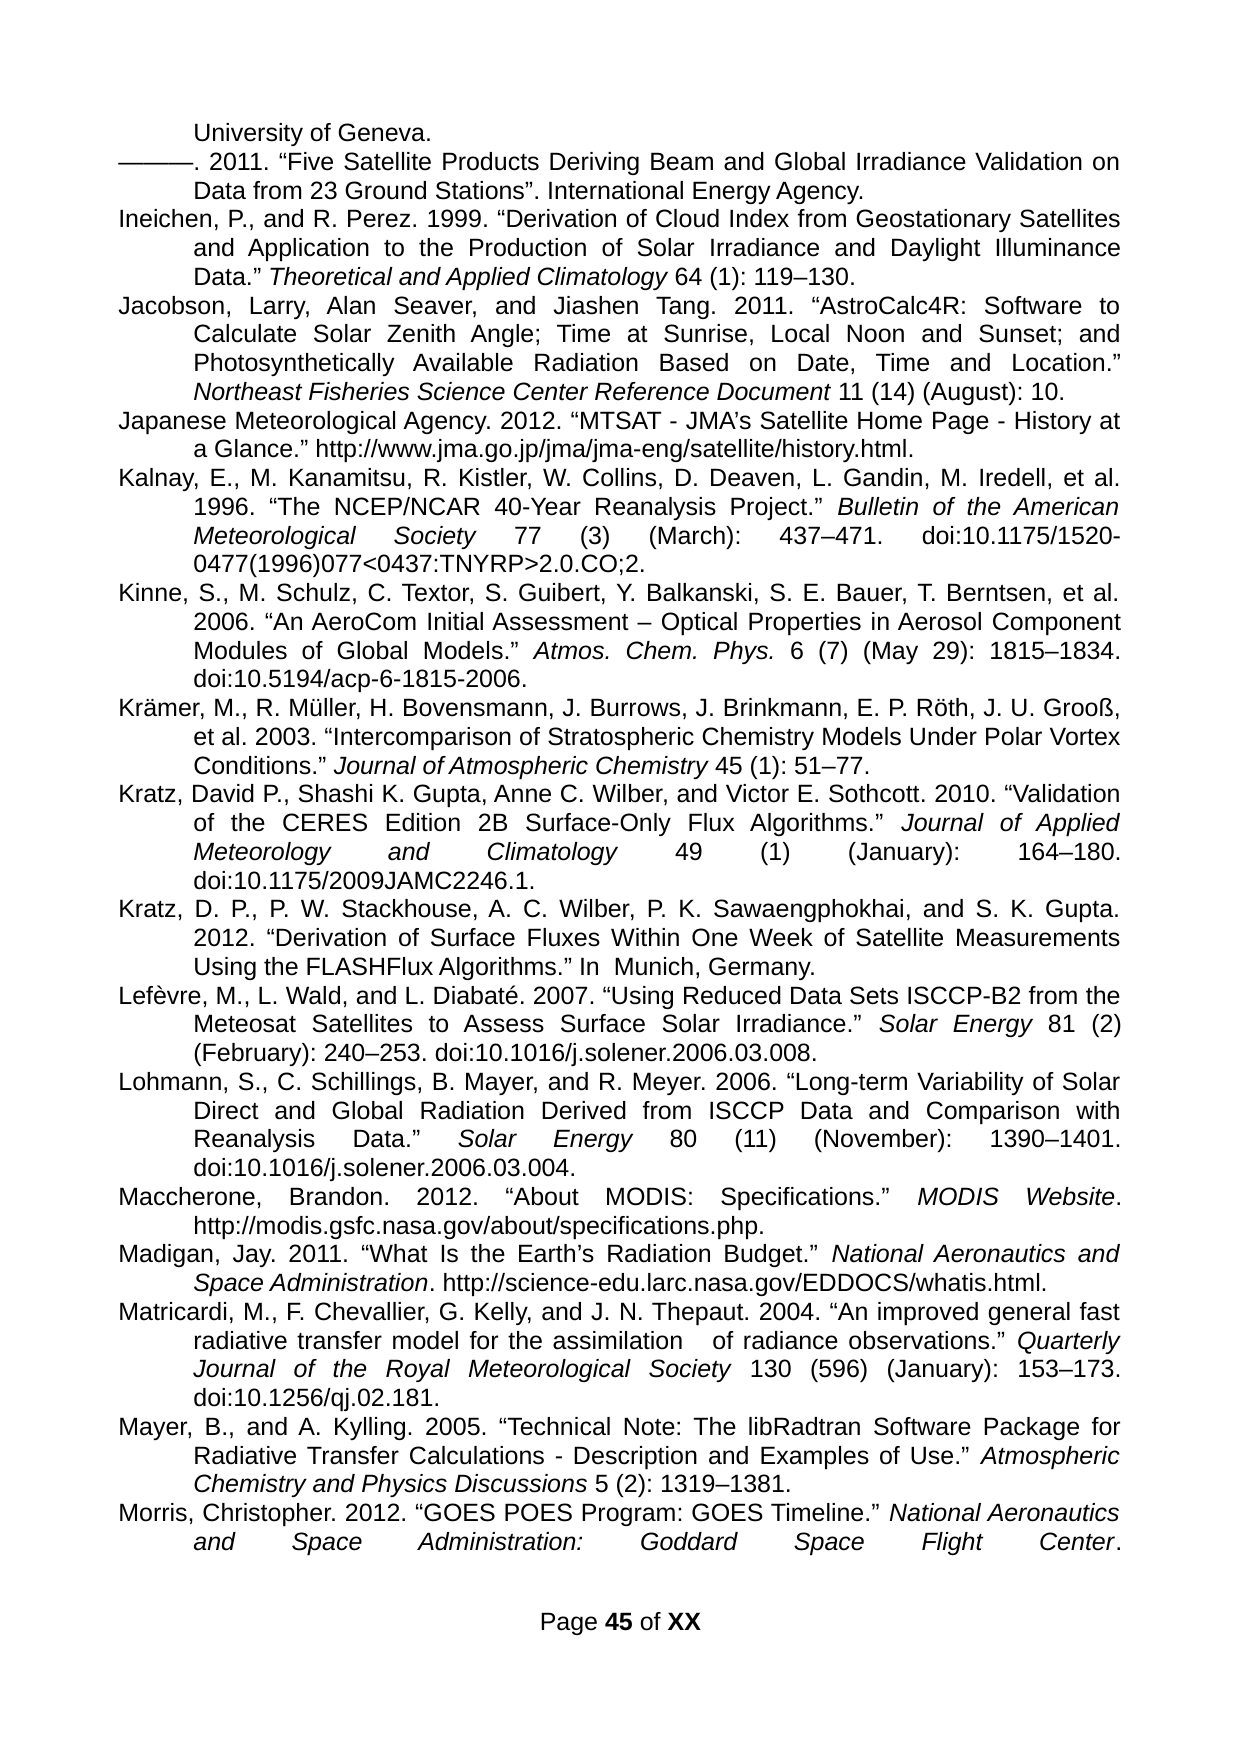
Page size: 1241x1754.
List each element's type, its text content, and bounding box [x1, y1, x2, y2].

text Japanese Meteorological Agency. 2012. “MTSAT - JMA’s Satellite Home Page - History at a Glance.” http://www.jma.go.jp/jma/jma-eng/satellite/history.html. [118, 406, 1122, 463]
text ———. 2011. “Five Satellite Products Deriving Beam and Global Irradiance Validation on Data from 23 Ground Stations”. International Energy Agency. [118, 147, 1122, 204]
text Krämer, M., R. Müller, H. Bovensmann, J. Burrows, J. Brinkmann, E. P. Röth, J. U. Grooß, et al. 2003. “Intercomparison of Stratospheric Chemistry Models Under Polar Vortex Conditions.” Journal of Atmospheric Chemistry 45 (1): 51–77. [118, 693, 1122, 779]
text University of Geneva. [118, 118, 1122, 147]
text Kratz, D. P., P. W. Stackhouse, A. C. Wilber, P. K. Sawaengphokhai, and S. K. Gupta. 2012. “Derivation of Surface Fluxes Within One Week of Satellite Measurements Using the FLASHFlux Algorithms.” In Munich, Germany. [118, 894, 1122, 981]
text Mayer, B., and A. Kylling. 2005. “Technical Note: The libRadtran Software Package for Radiative Transfer Calculations - Description and Examples of Use.” Atmospheric Chemistry and Physics Discussions 5 (2): 1319–1381. [118, 1412, 1122, 1498]
text Lohmann, S., C. Schillings, B. Mayer, and R. Meyer. 2006. “Long-term Variability of Solar Direct and Global Radiation Derived from ISCCP Data and Comparison with Reanalysis Data.” Solar Energy 80 (11) (November): 1390–1401. doi:10.1016/j.solener.2006.03.004. [118, 1067, 1122, 1182]
text Kalnay, E., M. Kanamitsu, R. Kistler, W. Collins, D. Deaven, L. Gandin, M. Iredell, et al. 1996. “The NCEP/NCAR 40-Year Reanalysis Project.” Bulletin of the American Meteorological Society 77 (3) (March): 437–471. doi:10.1175/1520-0477(1996)077<0437:TNYRP>2.0.CO;2. [118, 463, 1122, 578]
text Lefèvre, M., L. Wald, and L. Diabaté. 2007. “Using Reduced Data Sets ISCCP-B2 from the Meteosat Satellites to Assess Surface Solar Irradiance.” Solar Energy 81 (2) (February): 240–253. doi:10.1016/j.solener.2006.03.008. [118, 981, 1122, 1067]
text Maccherone, Brandon. 2012. “About MODIS: Specifications.” MODIS Website. http://modis.gsfc.nasa.gov/about/specifications.php. [118, 1182, 1122, 1239]
text Jacobson, Larry, Alan Seaver, and Jiashen Tang. 2011. “AstroCalc4R: Software to Calculate Solar Zenith Angle; Time at Sunrise, Local Noon and Sunset; and Photosynthetically Available Radiation Based on Date, Time and Location.” Northeast Fisheries Science Center Reference Document 11 (14) (August): 10. [118, 291, 1122, 406]
text Ineichen, P., and R. Perez. 1999. “Derivation of Cloud Index from Geostationary Satellites and Application to the Production of Solar Irradiance and Daylight Illuminance Data.” Theoretical and Applied Climatology 64 (1): 119–130. [118, 204, 1122, 291]
text Matricardi, M., F. Chevallier, G. Kelly, and J. N. Thepaut. 2004. “An improved general fast radiative transfer model for the assimilation of radiance observations.” Quarterly Journal of the Royal Meteorological Society 130 (596) (January): 153–173. doi:10.1256/qj.02.181. [118, 1297, 1122, 1412]
text Morris, Christopher. 2012. “GOES POES Program: GOES Timeline.” National Aeronautics and Space Administration: Goddard Space Flight Center. [118, 1498, 1122, 1556]
text Madigan, Jay. 2011. “What Is the Earth’s Radiation Budget.” National Aeronautics and Space Administration. http://science-edu.larc.nasa.gov/EDDOCS/whatis.html. [118, 1239, 1122, 1297]
text Kinne, S., M. Schulz, C. Textor, S. Guibert, Y. Balkanski, S. E. Bauer, T. Berntsen, et al. 2006. “An AeroCom Initial Assessment – Optical Properties in Aerosol Component Modules of Global Models.” Atmos. Chem. Phys. 6 (7) (May 29): 1815–1834. doi:10.5194/acp-6-1815-2006. [118, 578, 1122, 693]
text Kratz, David P., Shashi K. Gupta, Anne C. Wilber, and Victor E. Sothcott. 2010. “Validation of the CERES Edition 2B Surface-Only Flux Algorithms.” Journal of Applied Meteorology and Climatology 49 (1) (January): 164–180. doi:10.1175/2009JAMC2246.1. [118, 779, 1122, 894]
